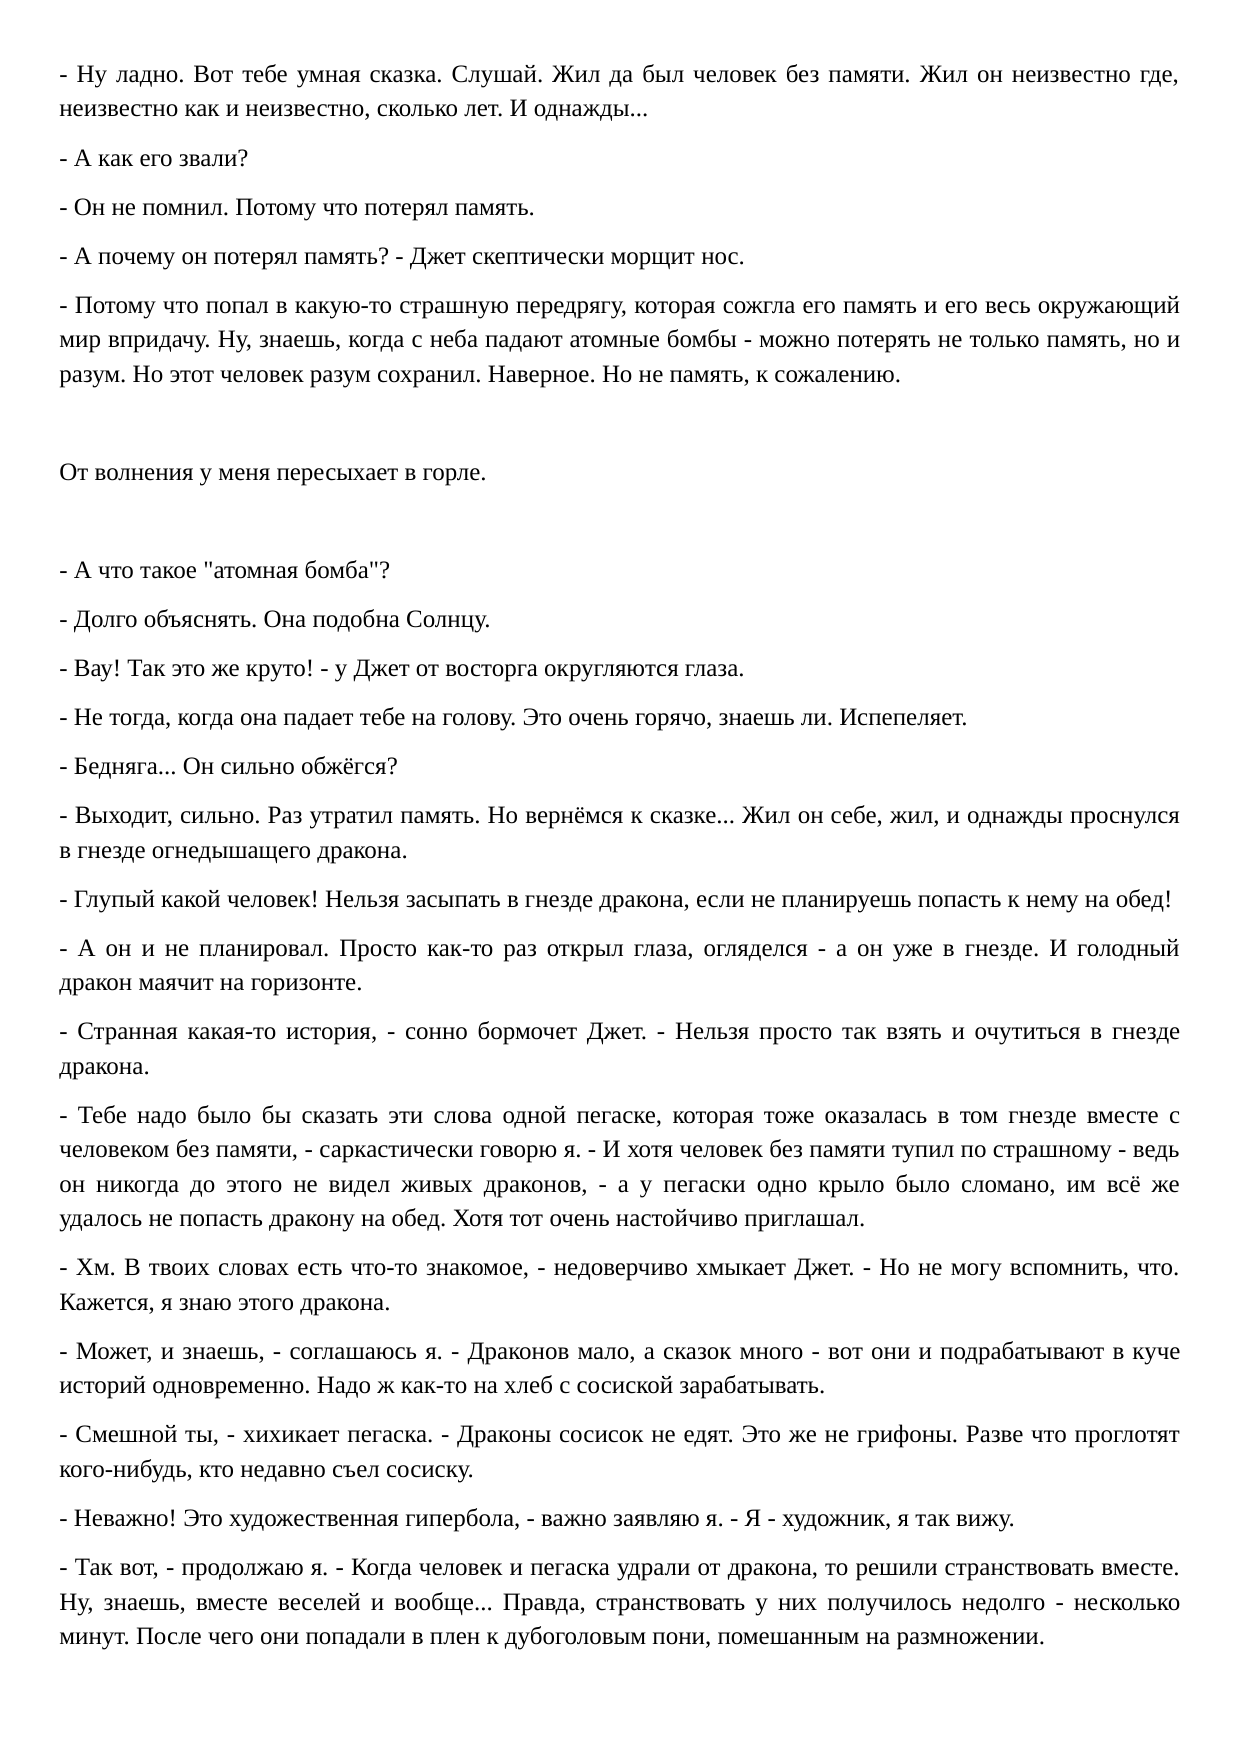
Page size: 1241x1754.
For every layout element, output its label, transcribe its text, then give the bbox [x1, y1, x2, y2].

text - Может, и знаешь, - соглашаюсь я. - Драконов мало, а сказок много - вот они и подрабатывают в куче историй одновременно. Надо ж как-то на хлеб с сосиской зарабатывать. [59, 1336, 1181, 1399]
text - Ну ладно. Вот тебе умная сказка. Слушай. Жил да был человек без памяти. Жил он неизвестно где, неизвестно как и неизвестно, сколько лет. И однажды... [59, 59, 1181, 122]
text - Он не помнил. Потому что потерял память. [59, 192, 1181, 220]
text - Долго объяснять. Она подобна Солнцу. [59, 604, 1181, 633]
text - Тебе надо было бы сказать эти слова одной пегаске, которая тоже оказалась в том гнезде вместе с человеком без памяти, - саркастически говорю я. - И хотя человек без памяти тупил по страшному - ведь он никогда до этого не видел живых драконов, - а у пегаски одно крыло было сломано, им всё же удалось не попасть дракону на обед. Хотя тот очень настойчиво приглашал. [59, 1100, 1181, 1232]
text От волнения у меня пересыхает в горле. [59, 457, 1181, 486]
text - Вау! Так это же круто! - у Джет от восторга округляются глаза. [59, 653, 1181, 682]
text - Глупый какой человек! Нельзя засыпать в гнезде дракона, если не планируешь попасть к нему на обед! [59, 884, 1181, 913]
text - Выходит, сильно. Раз утратил память. Но вернёмся к сказке... Жил он себе, жил, и однажды проснулся в гнезде огнедышащего дракона. [59, 800, 1181, 863]
text - А как его звали? [59, 143, 1181, 171]
text - А что такое "атомная бомба"? [59, 555, 1181, 584]
text - Потому что попал в какую-то страшную передрягу, которая сожгла его память и его весь окружающий мир впридачу. Ну, знаешь, когда с неба падают атомные бомбы - можно потерять не только память, но и разум. Но этот человек разум сохранил. Наверное. Но не память, к сожалению. [59, 290, 1181, 387]
text - Бедняга... Он сильно обжёгся? [59, 751, 1181, 780]
text - Странная какая-то история, - сонно бормочет Джет. - Нельзя просто так взять и очутиться в гнезде дракона. [59, 1016, 1181, 1080]
text - Хм. В твоих словах есть что-то знакомое, - недоверчиво хмыкает Джет. - Но не могу вспомнить, что. Кажется, я знаю этого дракона. [59, 1252, 1181, 1316]
text - Смешной ты, - хихикает пегаска. - Драконы сосисок не едят. Это же не грифоны. Разве что проглотят кого-нибудь, кто недавно съел сосиску. [59, 1419, 1181, 1483]
text - Не тогда, когда она падает тебе на голову. Это очень горячо, знаешь ли. Испепеляет. [59, 702, 1181, 731]
text - А почему он потерял память? - Джет скептически морщит нос. [59, 241, 1181, 269]
text - Так вот, - продолжаю я. - Когда человек и пегаска удрали от дракона, то решили странствовать вместе. Ну, знаешь, вместе веселей и вообще... Правда, странствовать у них получилось недолго - несколько минут. После чего они попадали в плен к дубоголовым пони, помешанным на размножении. [59, 1552, 1181, 1650]
text - А он и не планировал. Просто как-то раз открыл глаза, огляделся - а он уже в гнезде. И голодный дракон маячит на горизонте. [59, 933, 1181, 996]
text - Неважно! Это художественная гипербола, - важно заявляю я. - Я - художник, я так вижу. [59, 1503, 1181, 1532]
